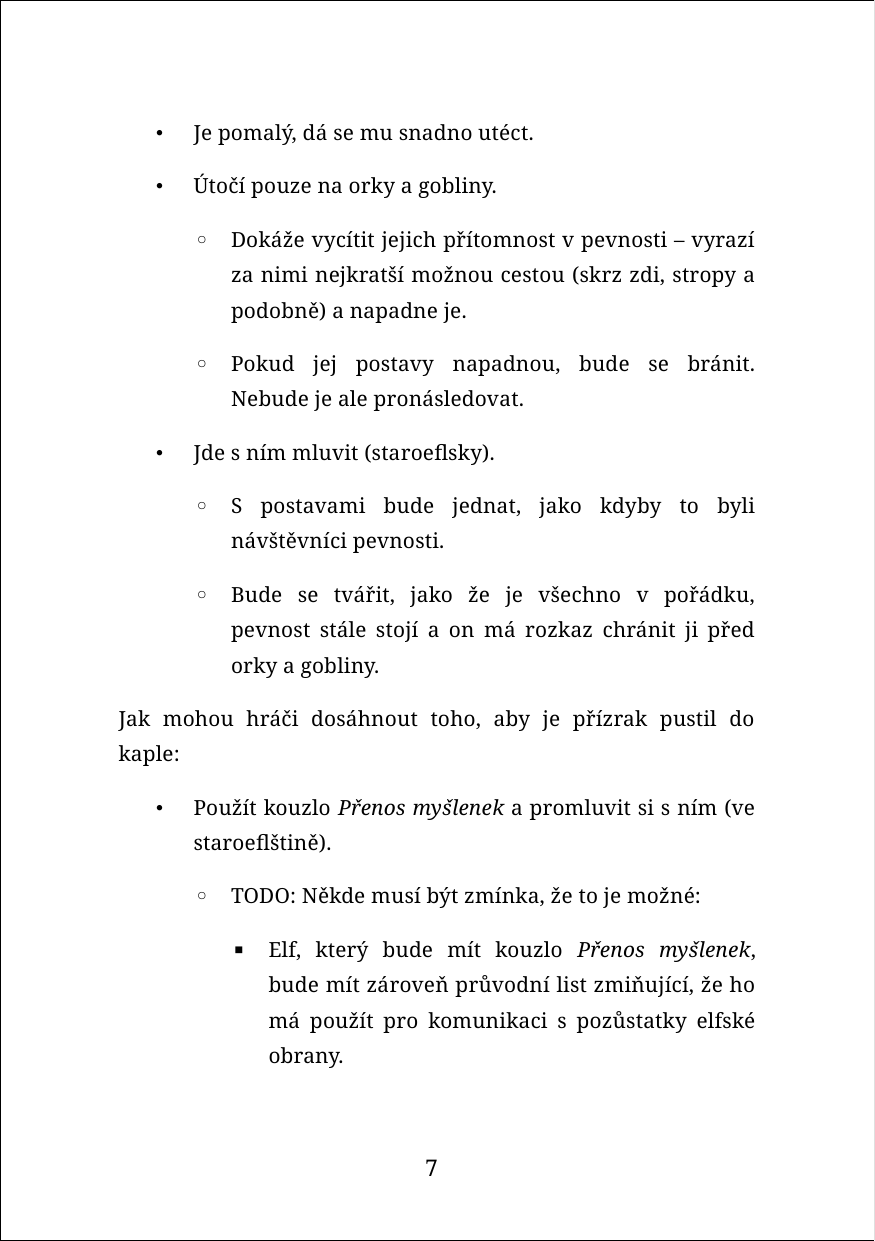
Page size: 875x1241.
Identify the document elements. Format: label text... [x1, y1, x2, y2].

list Pokud jej postavy napadnou, bude se bránit. Nebude je ale pronásledovat. [193, 349, 756, 413]
list S postavami bude jednat, jako kdyby to byli návštěvníci pevnosti. [193, 491, 756, 555]
list Útočí pouze na orky a gobliny. [156, 171, 756, 200]
list Bude se tvářit, jako že je všechno v pořádku, pevnost stále stojí a on má rozkaz chránit ji před orky a gobliny. [193, 580, 756, 679]
text Jak mohou hráči dosáhnout toho, aby je přízrak pustil do kaple: [118, 704, 756, 768]
list Dokáže vycítit jejich přítomnost v pevnosti – vyrazí za nimi nejkratší možnou cestou (skrz zdi, stropy a podobně) a napadne je. [193, 225, 756, 324]
list TODO: Někde musí být zmínka, že to je možné: [193, 881, 756, 910]
list Elf, který bude mít kouzlo Přenos myšlenek, bude mít zároveň průvodní list zmiňující, že ho má použít pro komunikaci s pozůstatky elfské obrany. [231, 935, 756, 1070]
list Použít kouzlo Přenos myšlenek a promluvit si s ním (ve staroeflštině). [156, 793, 756, 857]
list Jde s ním mluvit (staroeflsky). [156, 438, 756, 466]
list Je pomalý, dá se mu snadno utéct. [156, 118, 756, 147]
